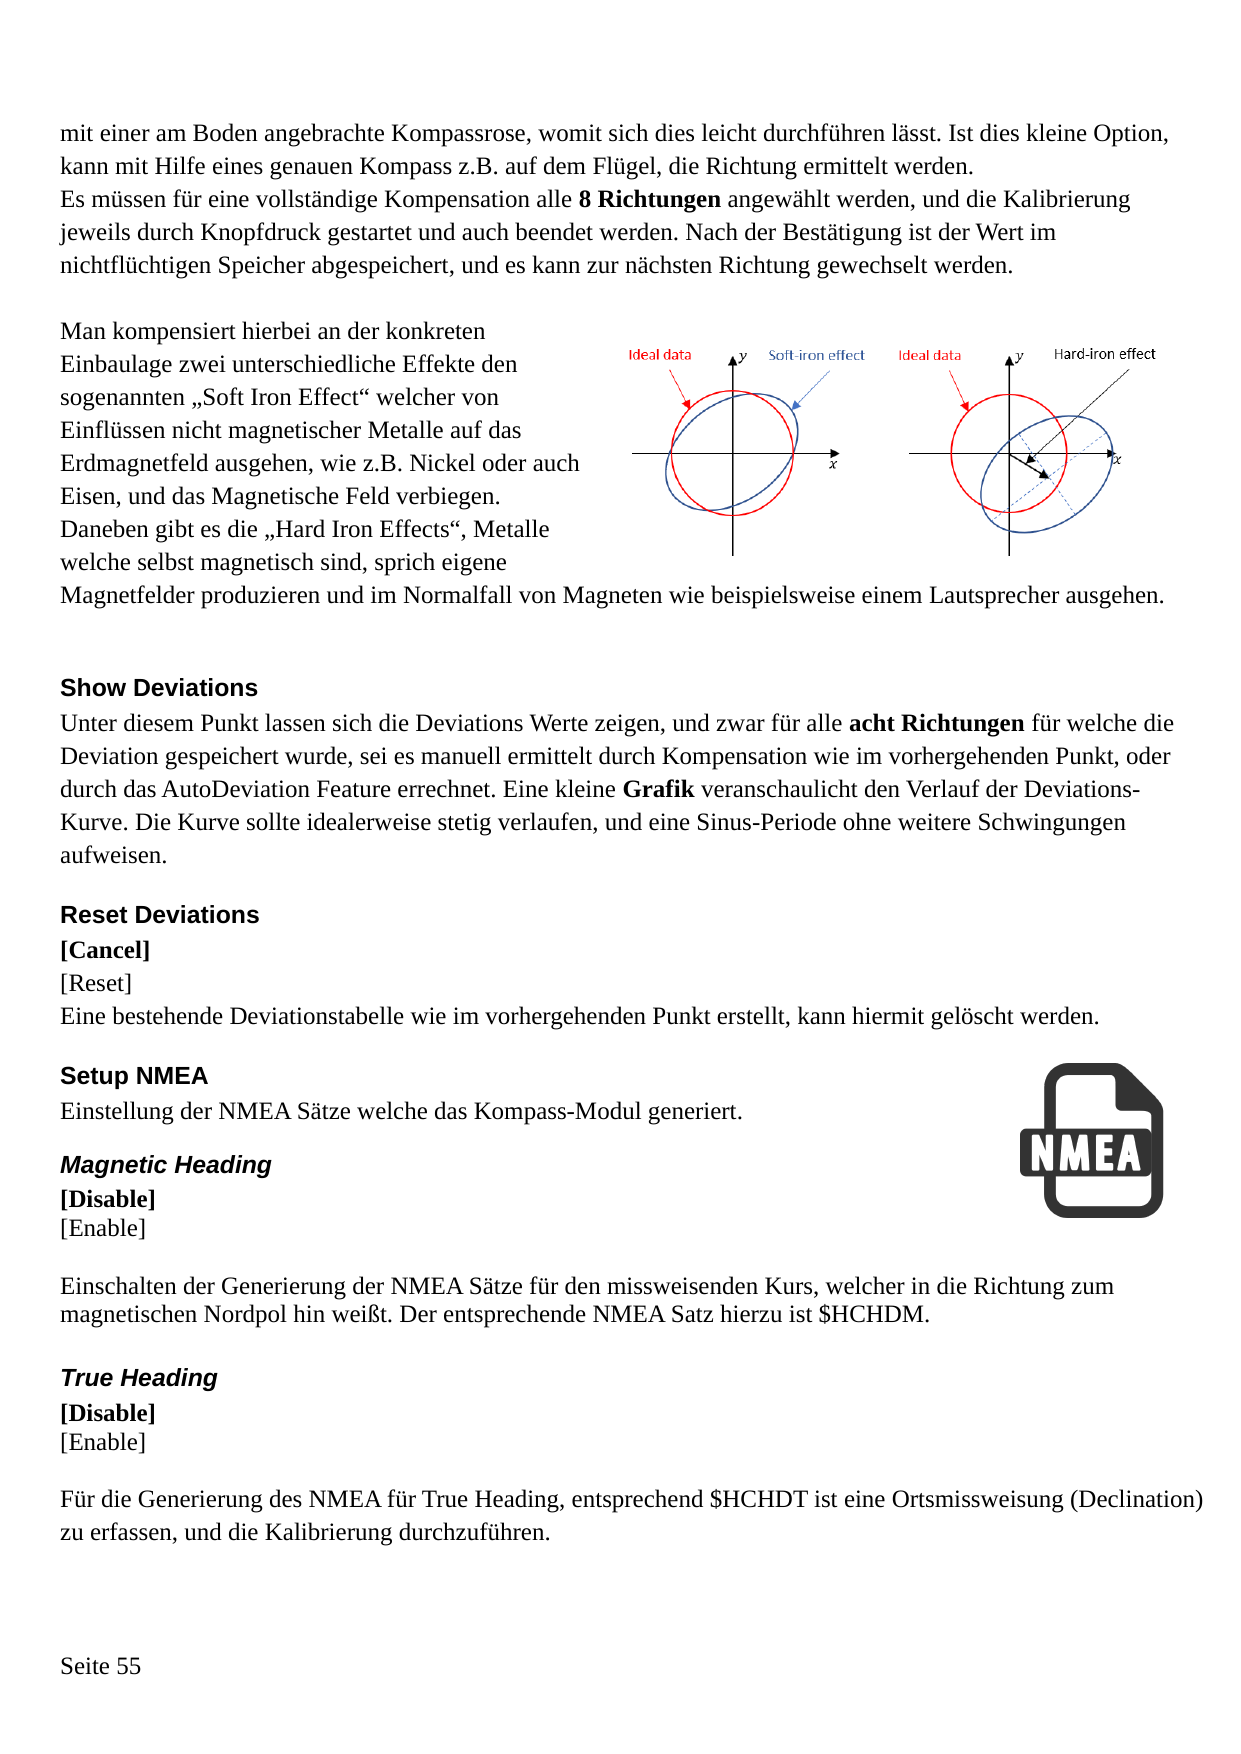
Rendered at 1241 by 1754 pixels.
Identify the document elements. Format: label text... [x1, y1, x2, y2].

text [Cancel] [60, 935, 1207, 964]
subtitle Setup NMEA [60, 1061, 1207, 1090]
text Es müssen für eine vollständige Kompensation alle 8 Richtungen angewählt werden, und die Kalibrierung jeweils durch Knopfdruck gestartet und auch beendet werden. Nach der Bestätigung ist der Wert im nichtflüchtigen Speicher abgespeichert, und es kann zur nächsten Richtung gewechselt werden. [60, 184, 1207, 279]
text Unter diesem Punkt lassen sich die Deviations Werte zeigen, und zwar für alle acht Richtungen für welche die Deviation gespeichert wurde, sei es manuell ermittelt durch Kompensation wie im vorhergehenden Punkt, oder durch das AutoDeviation Feature errechnet. Eine kleine Grafik veranschaulicht den Verlauf der Deviations-Kurve. Die Kurve sollte idealerweise stetig verlaufen, und eine Sinus-Periode ohne weitere Schwingungen aufweisen. [60, 708, 1207, 869]
text [Disable] [60, 1398, 1207, 1427]
text [Enable] [60, 1213, 1207, 1242]
text Eine bestehende Deviationstabelle wie im vorhergehenden Punkt erstellt, kann hiermit gelöscht werden. [60, 1001, 1207, 1030]
text [Reset] [60, 968, 1207, 997]
text [1175, 1184, 1207, 1213]
text Für die Generierung des NMEA für True Heading, entsprechend $HCHDT ist eine Ortsmissweisung (Declination) zu erfassen, und die Kalibrierung durchzuführen. [60, 1484, 1207, 1546]
text [Disable] [60, 1184, 1020, 1213]
picture [1020, 1063, 1175, 1218]
subtitle True Heading [60, 1363, 1207, 1392]
text [Enable] [60, 1427, 1207, 1456]
subtitle [1175, 1150, 1207, 1178]
picture [611, 332, 1182, 565]
subtitle Magnetic Heading [60, 1150, 1020, 1178]
subtitle Reset Deviations [60, 900, 1207, 929]
text Einstellung der NMEA Sätze welche das Kompass-Modul generiert. [60, 1096, 1020, 1125]
text Man kompensiert hierbei an der konkreten Einbaulage zwei unterschiedliche Effekte den sogenannten „Soft Iron Effect“ welcher von Einflüssen nicht magnetischer Metalle auf das Erdmagnetfeld ausgehen, wie z.B. Nickel oder auch Eisen, und das Magnetische Feld verbiegen. Daneben gibt es die „Hard Iron Effects“, Metalle welche selbst magnetisch sind, sprich eigene Magnetfelder produzieren und im Normalfall von Magneten wie beispielsweise einem Lautsprecher ausgehen. [60, 316, 1207, 609]
text mit einer am Boden angebrachte Kompassrose, womit sich dies leicht durchführen lässt. Ist dies kleine Option, kann mit Hilfe eines genauen Kompass z.B. auf dem Flügel, die Richtung ermittelt werden. [60, 118, 1207, 180]
subtitle Show Deviations [60, 673, 1207, 702]
text Einschalten der Generierung der NMEA Sätze für den missweisenden Kurs, welcher in die Richtung zum magnetischen Nordpol hin weißt. Der entsprechende NMEA Satz hierzu ist $HCHDM. [60, 1271, 1207, 1328]
